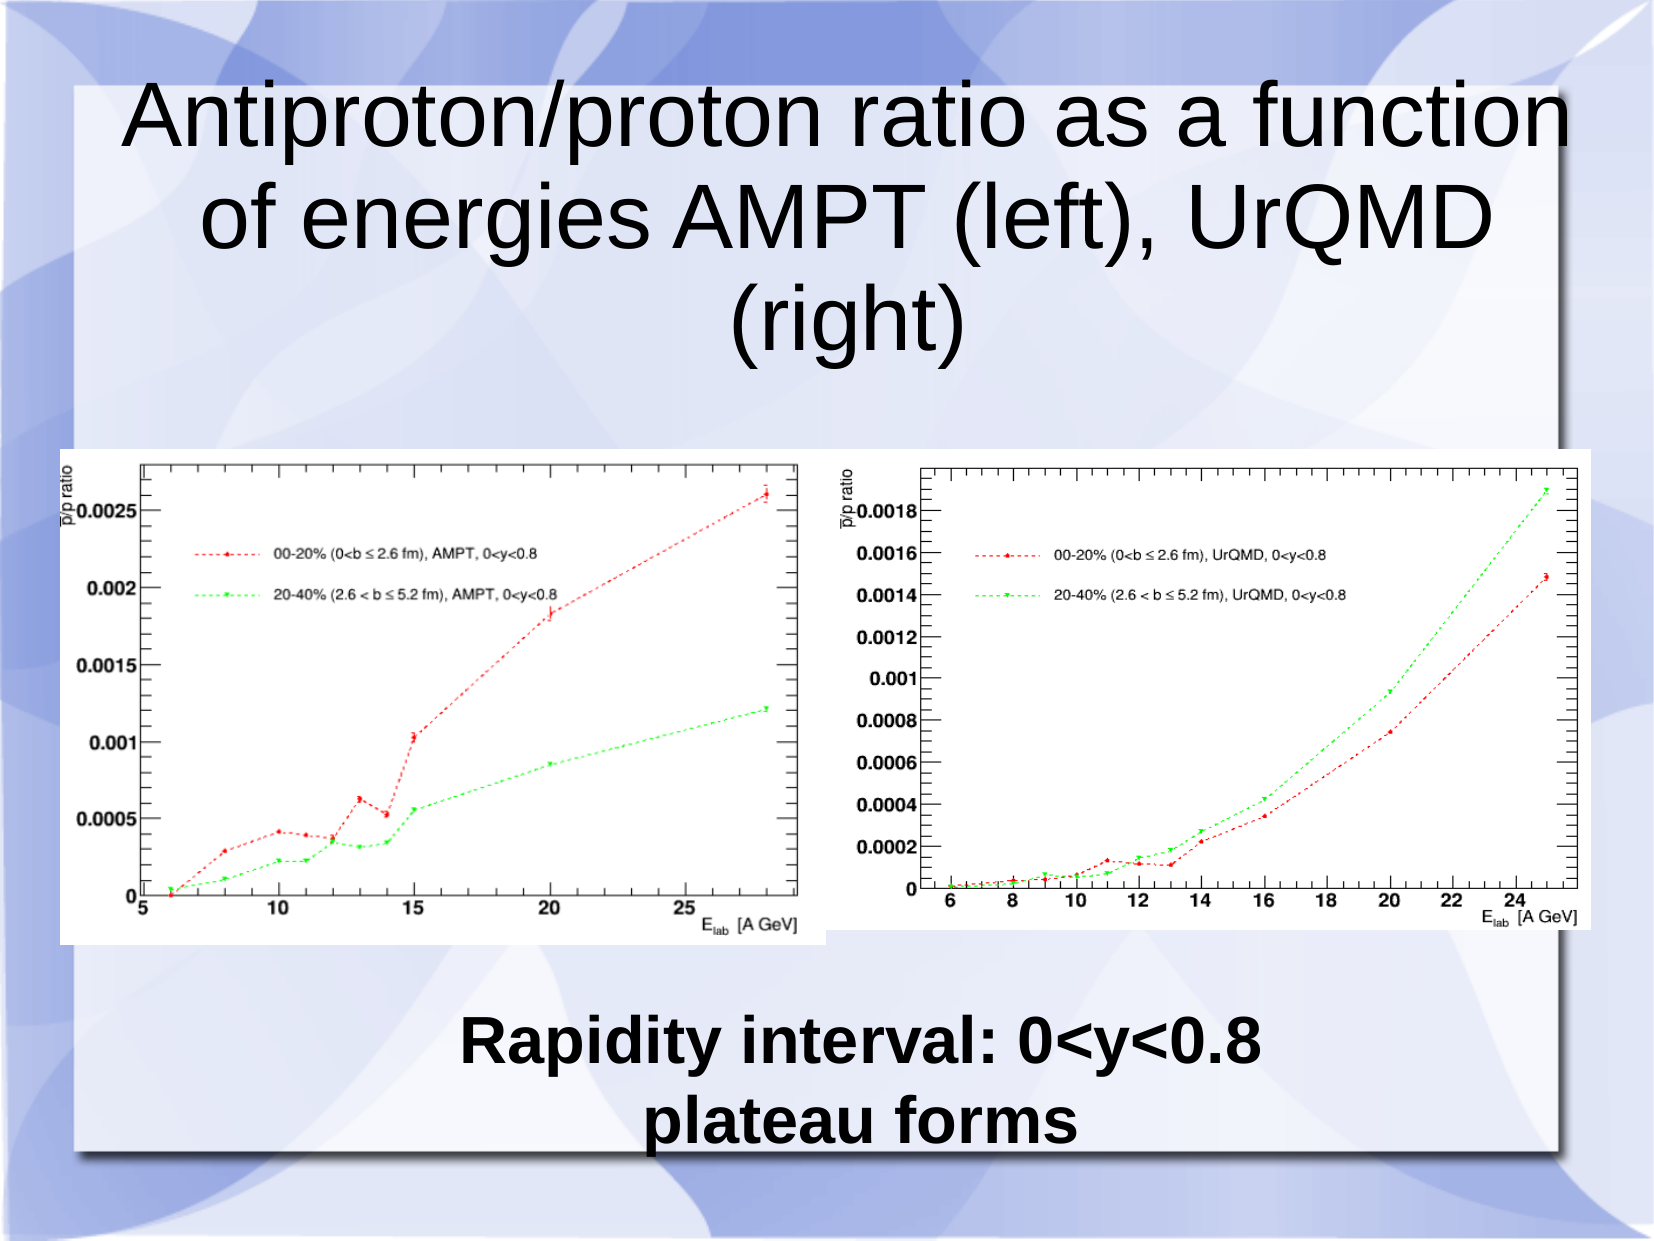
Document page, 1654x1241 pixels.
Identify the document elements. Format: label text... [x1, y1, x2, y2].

picture [60, 450, 1591, 946]
title Rapidity interval: 0<y<0.8 plateau forms [117, 990, 1605, 1197]
text_box Antiproton/proton ratio as a function of energies AMPT (left), UrQMD (right) [104, 60, 1593, 376]
